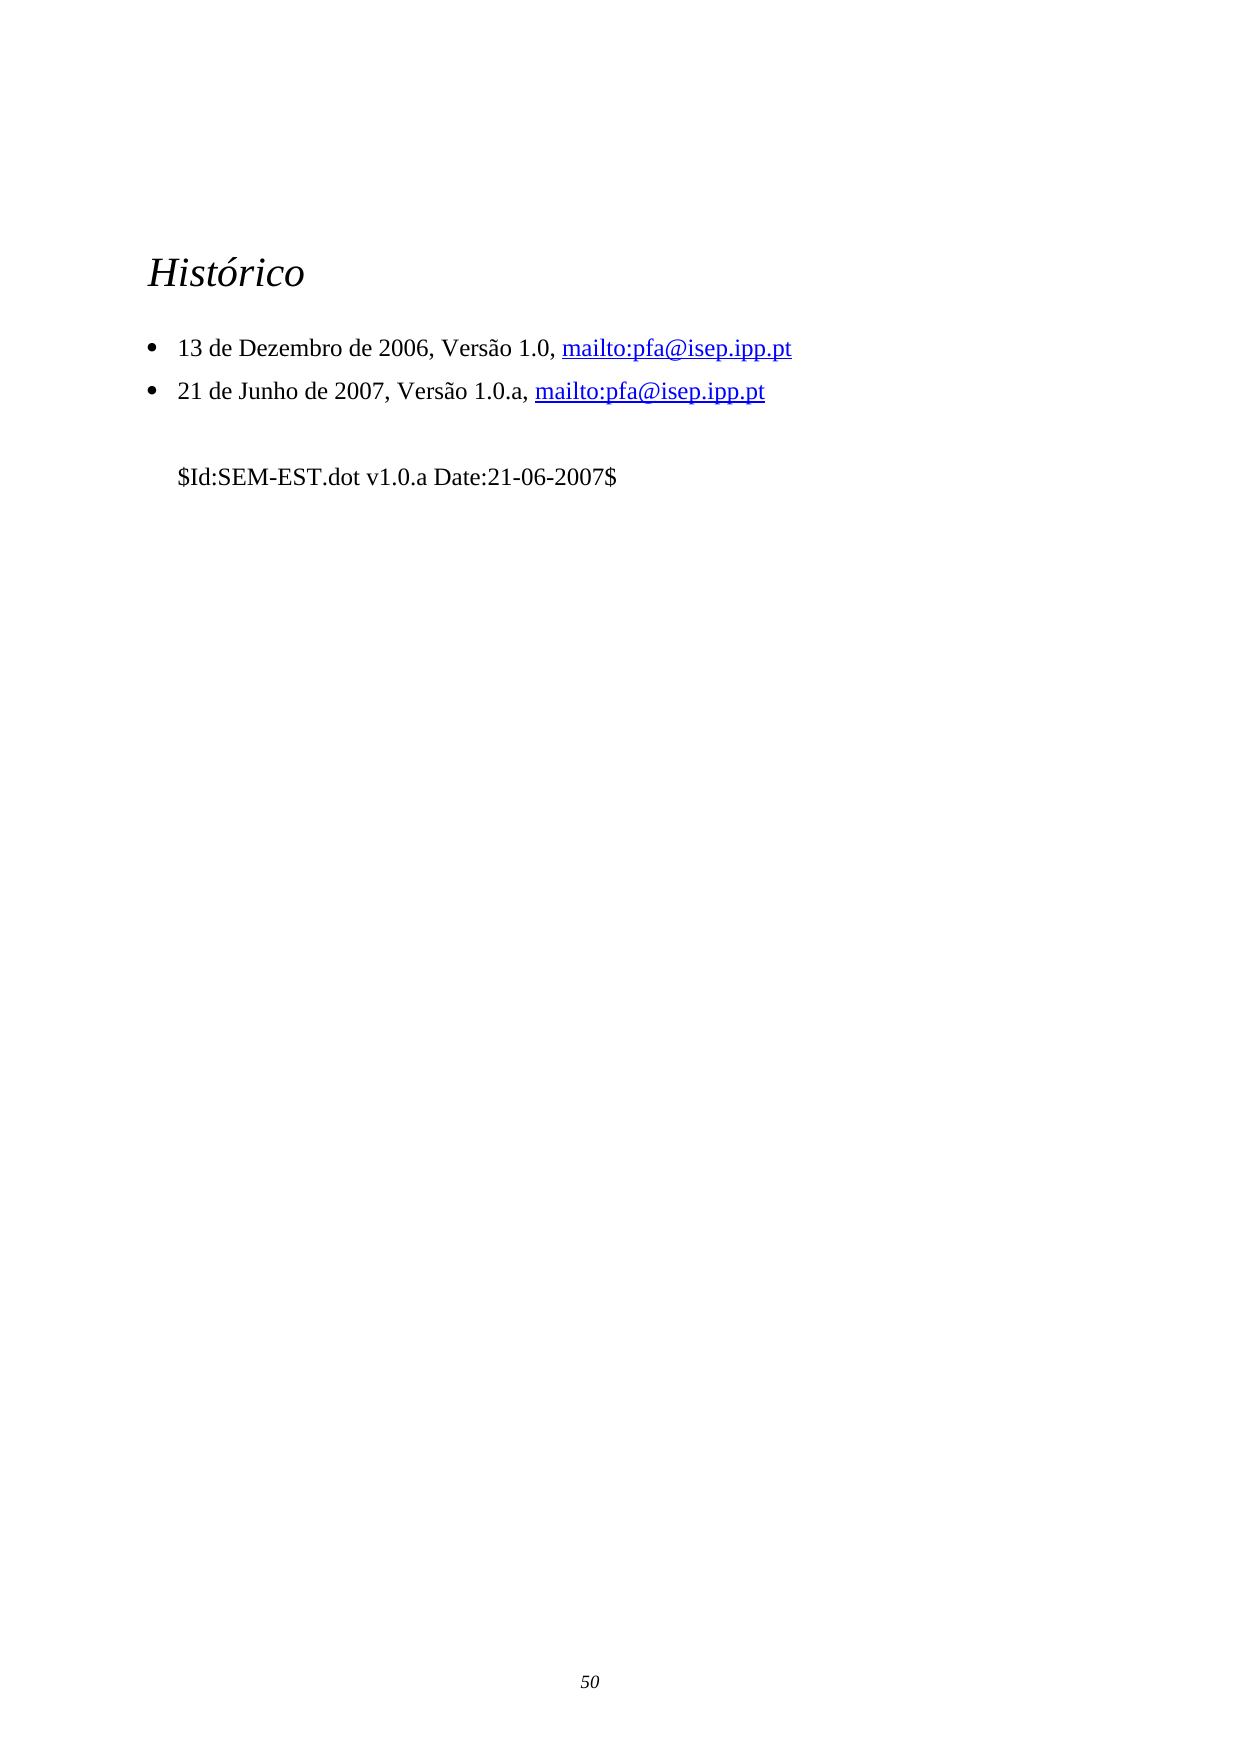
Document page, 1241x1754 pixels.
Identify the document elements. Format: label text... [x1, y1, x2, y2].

text Histórico [148, 248, 1063, 296]
list $Id:SEM-EST.dot v1.0.a Date:21-06-2007$ [148, 462, 1063, 491]
list 21 de Junho de 2007, Versão 1.0.a, mailto:pfa@isep.ipp.pt [148, 376, 1063, 405]
list 13 de Dezembro de 2006, Versão 1.0, mailto:pfa@isep.ipp.pt [148, 333, 1063, 362]
